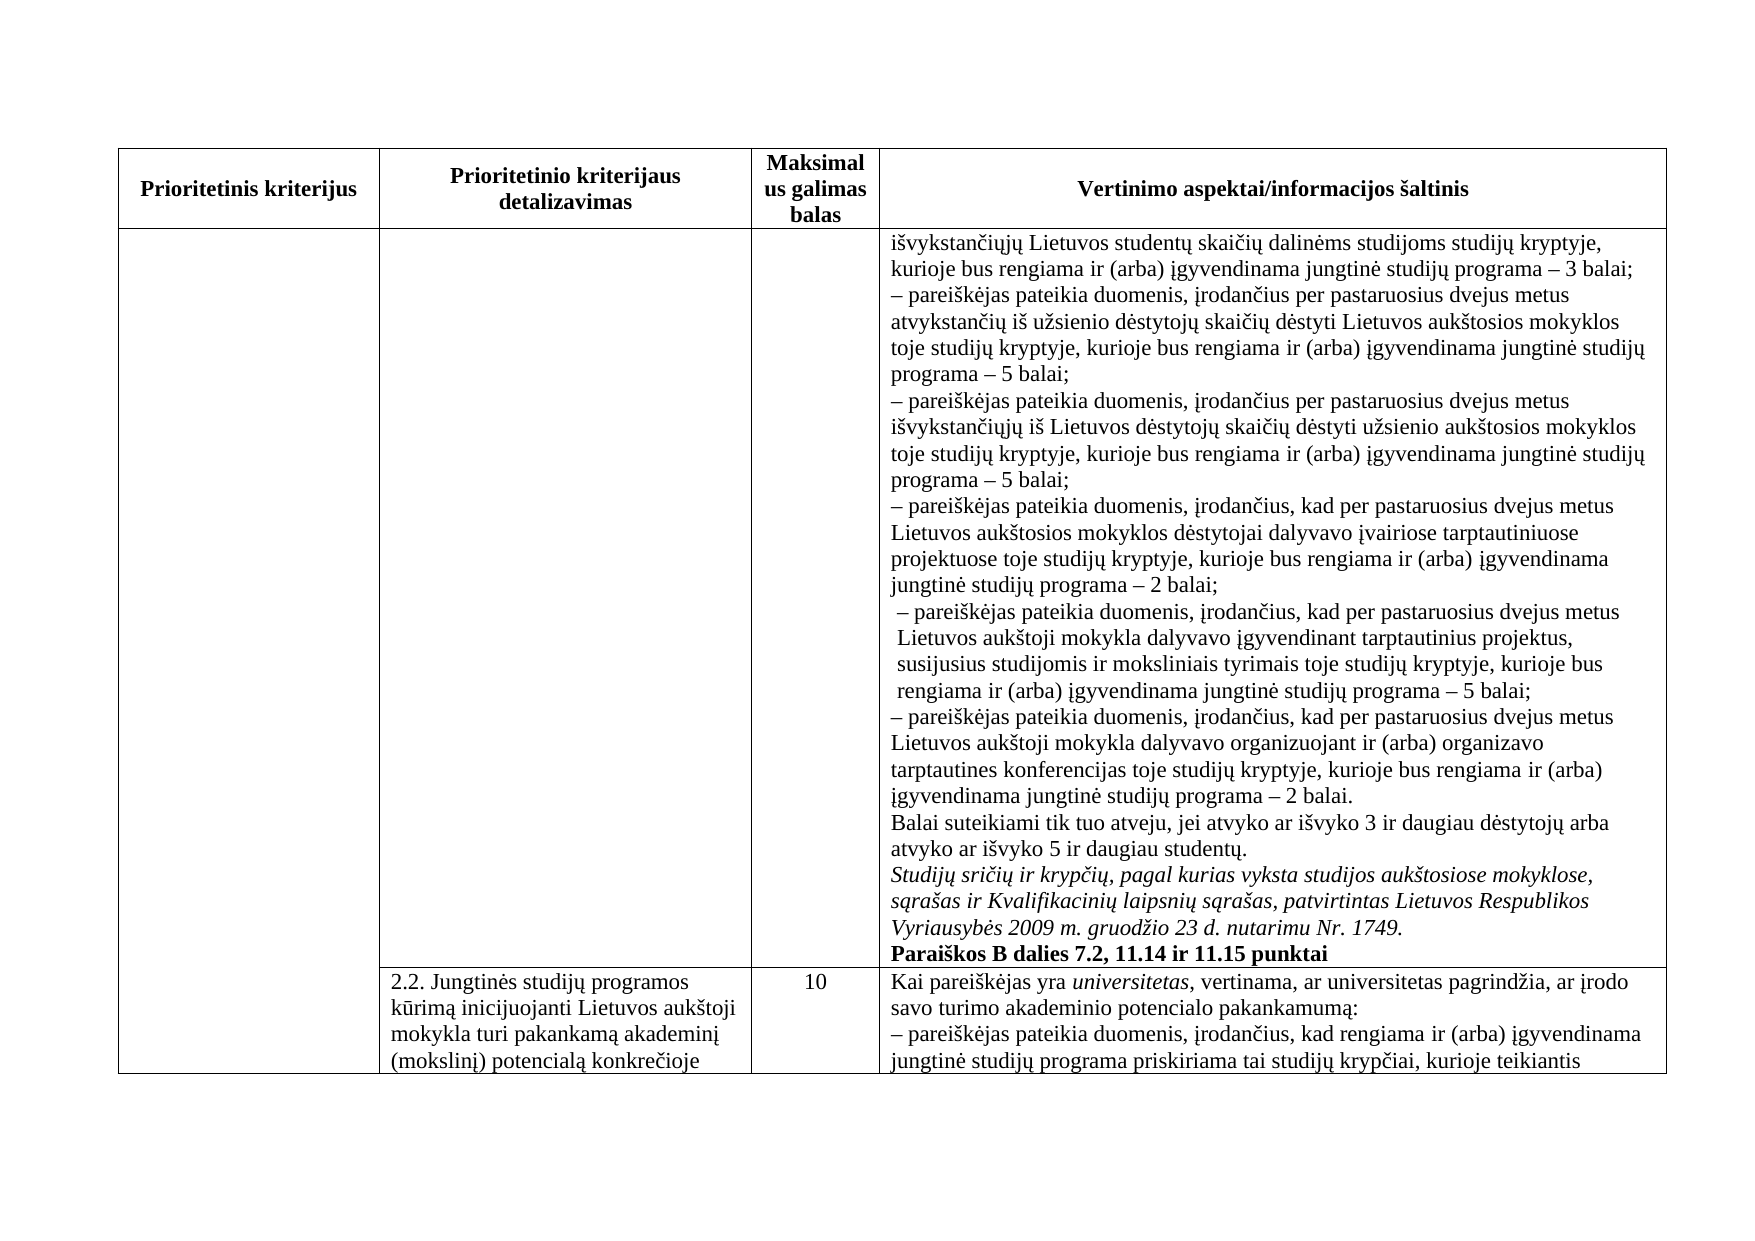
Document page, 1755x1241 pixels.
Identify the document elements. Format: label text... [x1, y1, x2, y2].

table_header Prioritetinio kriterijaus detalizavimas [380, 149, 751, 228]
table_cell [119, 229, 379, 1073]
table_header Vertinimo aspektai/informacijos šaltinis [880, 149, 1666, 228]
table_cell išvykstančiųjų Lietuvos studentų skaičių dalinėms studijoms studijų kryptyje, kurioje bus rengiama ir (arba) įgyvendinama jungtinė studijų programa – 3 balai; – pareiškėjas pateikia duomenis, įrodančius per pastaruosius dvejus metus atvykstančių iš užsienio dėstytojų skaičių dėstyti Lietuvos aukštosios mokyklos toje studijų kryptyje, kurioje bus rengiama ir (arba) įgyvendinama jungtinė studijų programa – 5 balai; – pareiškėjas pateikia duomenis, įrodančius per pastaruosius dvejus metus išvykstančiųjų iš Lietuvos dėstytojų skaičių dėstyti užsienio aukštosios mokyklos toje studijų kryptyje, kurioje bus rengiama ir (arba) įgyvendinama jungtinė studijų programa – 5 balai; – pareiškėjas pateikia duomenis, įrodančius, kad per pastaruosius dvejus metus Lietuvos aukštosios mokyklos dėstytojai dalyvavo įvairiose tarptautiniuose projektuose toje studijų kryptyje, kurioje bus rengiama ir (arba) įgyvendinama jungtinė studijų programa – 2 balai; – pareiškėjas pateikia duomenis, įrodančius, kad per pastaruosius dvejus metus Lietuvos aukštoji mokykla dalyvavo įgyvendinant tarptautinius projektus, susijusius studijomis ir moksliniais tyrimais toje studijų kryptyje, kurioje bus rengiama ir (arba) įgyvendinama jungtinė studijų programa – 5 balai; – pareiškėjas pateikia duomenis, įrodančius, kad per pastaruosius dvejus metus Lietuvos aukštoji mokykla dalyvavo organizuojant ir (arba) organizavo tarptautines konferencijas toje studijų kryptyje, kurioje bus rengiama ir (arba) įgyvendinama jungtinė studijų programa – 2 balai. Balai suteikiami tik tuo atveju, jei atvyko ar išvyko 3 ir daugiau dėstytojų arba atvyko ar išvyko 5 ir daugiau studentų. Studijų sričių ir krypčių, pagal kurias vyksta studijos aukštosiose mokyklose, sąrašas ir Kvalifikacinių laipsnių sąrašas, patvirtintas Lietuvos Respublikos Vyriausybės 2009 m. gruodžio 23 d. nutarimu Nr. 1749. Paraiškos B dalies 7.2, 11.14 ir 11.15 punktai [880, 229, 1666, 967]
table_cell Kai pareiškėjas yra universitetas, vertinama, ar universitetas pagrindžia, ar įrodo savo turimo akademinio potencialo pakankamumą: – pareiškėjas pateikia duomenis, įrodančius, kad rengiama ir (arba) įgyvendinama jungtinė studijų programa priskiriama tai studijų krypčiai, kurioje teikiantis [880, 968, 1666, 1073]
table_cell 2.2. Jungtinės studijų programos kūrimą inicijuojanti Lietuvos aukštoji mokykla turi pakankamą akademinį (mokslinį) potencialą konkrečioje [380, 968, 751, 1073]
table_cell [380, 229, 751, 967]
table_header Prioritetinis kriterijus [119, 149, 379, 228]
table_cell [752, 229, 879, 967]
table_cell 10 [752, 968, 879, 1073]
table_header Maksimalus galimas balas [752, 149, 879, 228]
